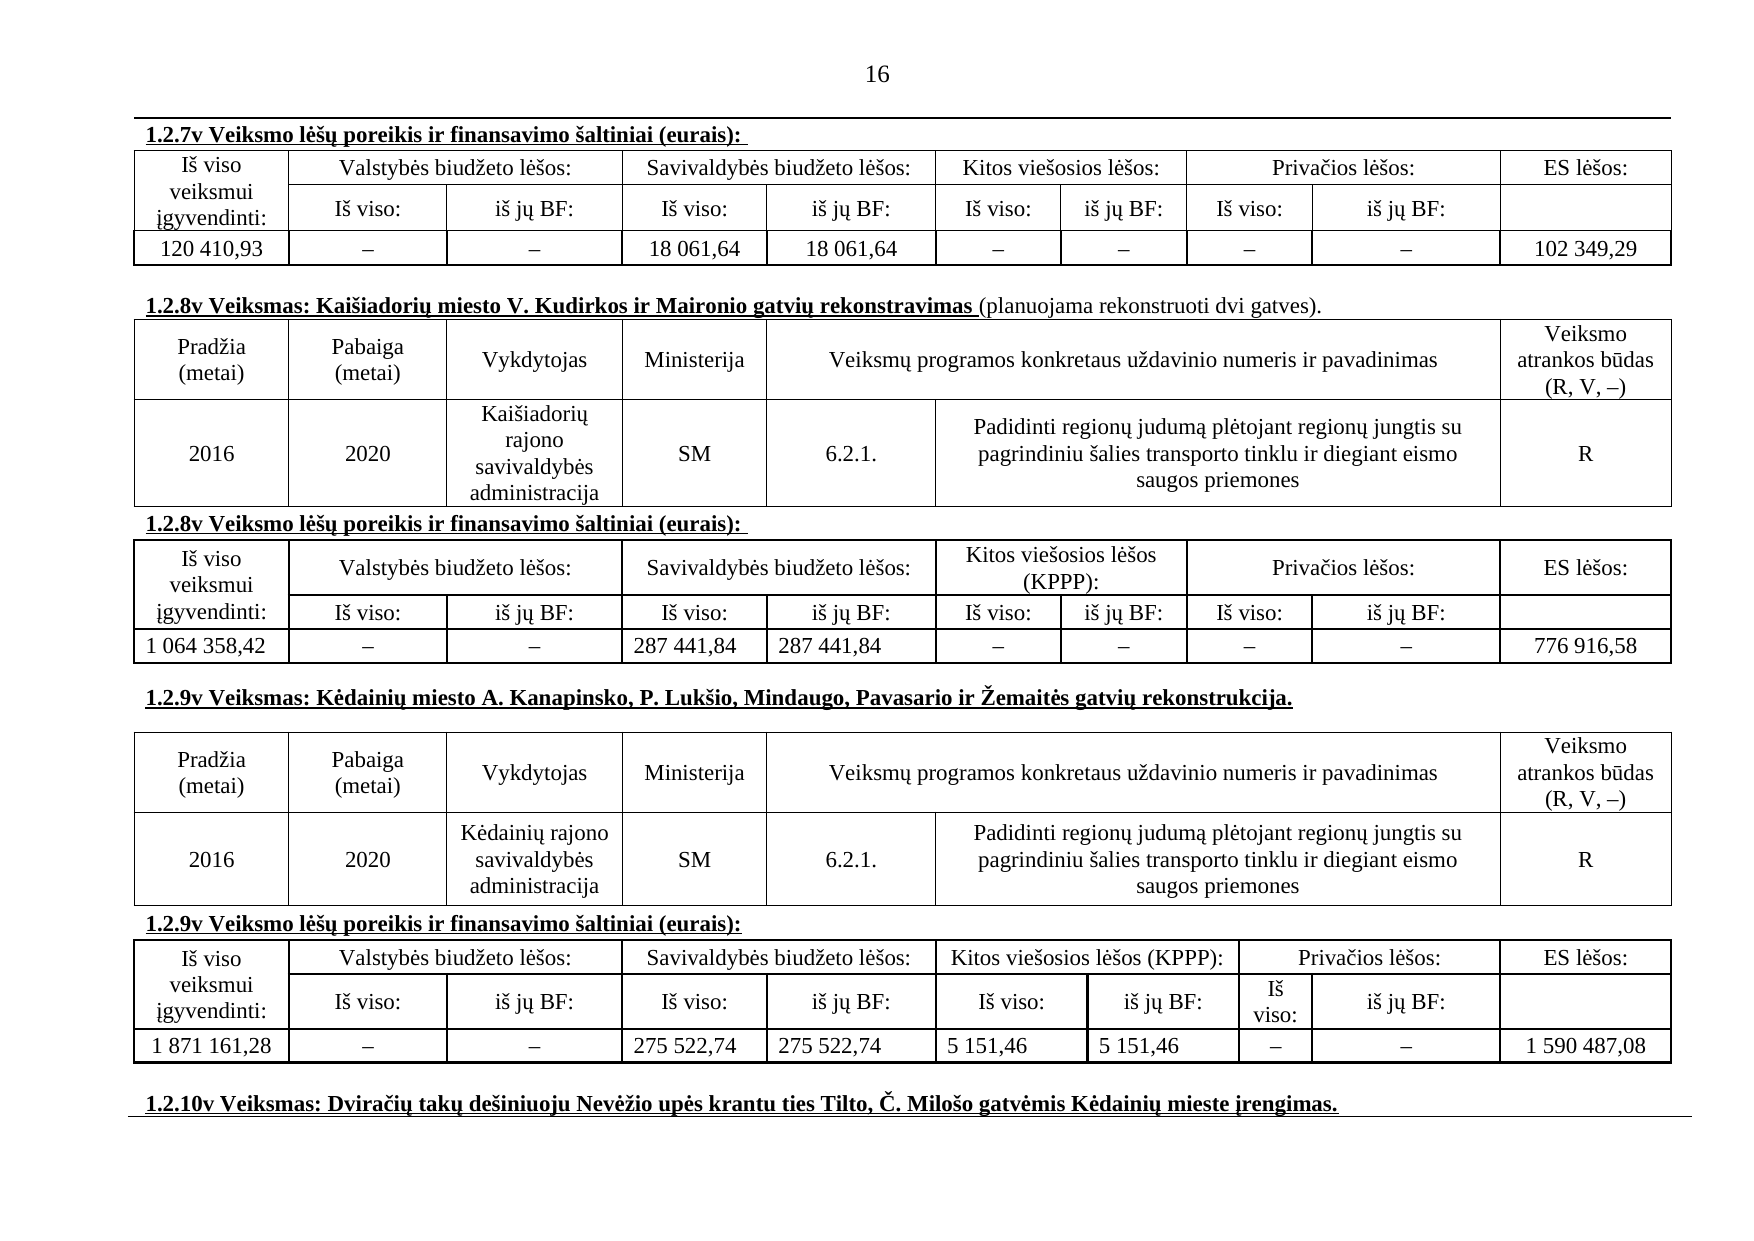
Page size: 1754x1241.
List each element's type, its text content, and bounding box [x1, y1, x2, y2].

table_cell 120 410,93 [135, 231, 288, 264]
table_cell ES lėšos: [1501, 151, 1671, 184]
table_cell [128, 319, 134, 399]
table_cell Iš viso: [290, 975, 446, 1028]
table_cell [128, 939, 133, 973]
table_cell Veiksmų programos konkretaus uždavinio numeris ir pavadinimas [767, 733, 1500, 812]
table_cell Savivaldybės biudžeto lėšos: [623, 541, 935, 594]
table_cell Veiksmo atrankos būdas (R, V, –) [1501, 320, 1671, 399]
table_cell [1672, 319, 1692, 399]
table_cell Iš viso: [623, 975, 766, 1028]
table_cell R [1501, 400, 1671, 506]
table_cell [128, 662, 134, 732]
table_cell Privačios lėšos: [1188, 541, 1499, 594]
table_cell – [1062, 231, 1186, 264]
table_cell Vykdytojas [447, 320, 622, 399]
table_cell [128, 506, 134, 539]
table_cell – [937, 630, 1060, 662]
table_cell 102 349,29 [1501, 231, 1670, 264]
table_cell Savivaldybės biudžeto lėšos: [623, 941, 935, 973]
table_cell – [1188, 630, 1311, 662]
table_cell iš jų BF: [767, 185, 935, 230]
table_cell iš jų BF: [1313, 596, 1499, 628]
table_cell 275 522,74 [768, 1030, 935, 1061]
table_cell [128, 1028, 133, 1061]
table_cell iš jų BF: [1313, 185, 1500, 230]
table_cell [128, 399, 134, 506]
table_cell – [1313, 231, 1499, 264]
table_cell [128, 594, 133, 628]
table_cell 18 061,64 [768, 231, 935, 264]
table_cell [1671, 117, 1692, 150]
table_cell [1672, 150, 1692, 184]
table_cell [128, 184, 134, 230]
table_cell SM [623, 813, 766, 905]
table_cell iš jų BF: [768, 975, 935, 1028]
table_cell [1672, 539, 1692, 594]
table_cell iš jų BF: [1061, 185, 1186, 230]
table_cell Pradžia (metai) [135, 320, 288, 399]
table_cell 6.2.1. [767, 813, 935, 905]
table_cell [1501, 975, 1670, 1028]
table_cell Kėdainių rajono savivaldybės administracija [447, 813, 622, 905]
table_cell [1672, 939, 1692, 973]
table_cell iš jų BF: [1089, 975, 1238, 1028]
table_cell Iš viso: [937, 596, 1060, 628]
table_cell 2020 [289, 400, 446, 506]
table_cell – [290, 231, 446, 264]
table_cell [1672, 973, 1692, 1028]
table_cell Privačios lėšos: [1240, 941, 1499, 973]
table_cell Iš viso: [623, 185, 766, 230]
table_cell [1671, 264, 1692, 319]
table_cell 1 064 358,42 [135, 630, 288, 662]
table_cell Kitos viešosios lėšos (KPPP): [937, 541, 1186, 594]
table_cell 1.2.9v Veiksmas: Kėdainių miesto A. Kanapinsko, P. Lukšio, Mindaugo, Pavasario ir Žemaitės gatvių rekonstrukcija. [134, 664, 1671, 732]
table_cell [128, 150, 134, 184]
table_cell [1672, 230, 1692, 264]
table_cell 776 916,58 [1501, 630, 1670, 662]
table_cell Pabaiga (metai) [289, 733, 446, 812]
table_cell [1501, 596, 1670, 628]
table_cell – [1313, 630, 1499, 662]
table_cell 1.2.7v Veiksmo lėšų poreikis ir finansavimo šaltiniai (eurais): [134, 119, 1671, 150]
table_cell 2016 [135, 813, 288, 905]
table_cell [128, 117, 134, 150]
table_cell [1671, 905, 1692, 939]
table_cell iš jų BF: [1062, 596, 1186, 628]
table_cell [128, 973, 133, 1028]
table_cell Veiksmų programos konkretaus uždavinio numeris ir pavadinimas [767, 320, 1500, 399]
table_cell Privačios lėšos: [1187, 151, 1500, 184]
table_cell – [448, 1030, 621, 1061]
table_cell [128, 539, 133, 594]
table_cell iš jų BF: [1313, 975, 1499, 1028]
table_cell Savivaldybės biudžeto lėšos: [623, 151, 935, 184]
table_cell [1672, 812, 1692, 905]
table_cell [128, 230, 133, 264]
table_cell [1672, 628, 1692, 662]
table_cell 1 590 487,08 [1501, 1030, 1670, 1061]
table_cell Valstybės biudžeto lėšos: [289, 151, 622, 184]
table_cell 6.2.1. [767, 400, 935, 506]
table_cell ES lėšos: [1501, 941, 1670, 973]
table_cell [1672, 594, 1692, 628]
table_cell Ministerija [623, 320, 766, 399]
table_cell [1671, 506, 1692, 539]
table_cell – [448, 630, 621, 662]
table_cell iš jų BF: [448, 975, 621, 1028]
table_cell Valstybės biudžeto lėšos: [290, 941, 621, 973]
table_cell Valstybės biudžeto lėšos: [290, 541, 621, 594]
table_cell Iš viso: [1188, 596, 1311, 628]
table_cell 2020 [289, 813, 446, 905]
table_cell Kaišiadorių rajono savivaldybės administracija [447, 400, 622, 506]
table_cell iš jų BF: [447, 185, 622, 230]
table_cell 1.2.9v Veiksmo lėšų poreikis ir finansavimo šaltiniai (eurais): [134, 906, 1671, 939]
table_cell Iš viso veiksmui įgyvendinti: [135, 151, 288, 230]
table_cell ES lėšos: [1501, 541, 1670, 594]
table_cell 2016 [135, 400, 288, 506]
table_cell Iš viso veiksmui įgyvendinti: [135, 941, 288, 1028]
table_cell Veiksmo atrankos būdas (R, V, –) [1501, 733, 1671, 812]
table_cell [1672, 399, 1692, 506]
table_cell 1.2.8v Veiksmas: Kaišiadorių miesto V. Kudirkos ir Maironio gatvių rekonstravimas (planuojama rekonstruoti dvi gatves). [134, 266, 1671, 319]
table_cell Pabaiga (metai) [289, 320, 446, 399]
table_cell Iš viso: [290, 596, 446, 628]
table_cell 5 151,46 [937, 1030, 1086, 1061]
table_cell 275 522,74 [623, 1030, 766, 1061]
table_cell SM [623, 400, 766, 506]
table_cell – [1062, 630, 1186, 662]
table_cell – [290, 1030, 446, 1061]
table_cell Kitos viešosios lėšos: [936, 151, 1186, 184]
table_cell Iš viso: [1187, 185, 1312, 230]
table_cell Padidinti regionų judumą plėtojant regionų jungtis su pagrindiniu šalies transporto tinklu ir diegiant eismo saugos priemones [936, 813, 1500, 905]
table_cell Iš viso: [623, 596, 766, 628]
table_cell – [290, 630, 446, 662]
table_cell [128, 1061, 134, 1116]
table_cell – [448, 231, 621, 264]
table_cell 287 441,84 [623, 630, 766, 662]
table_cell iš jų BF: [768, 596, 935, 628]
table_cell R [1501, 813, 1671, 905]
table_cell Iš viso veiksmui įgyvendinti: [135, 541, 288, 628]
table_cell – [937, 231, 1060, 264]
table_cell [1672, 184, 1692, 230]
table_cell 5 151,46 [1089, 1030, 1238, 1061]
table_cell 287 441,84 [768, 630, 935, 662]
table_cell 1.2.8v Veiksmo lėšų poreikis ir finansavimo šaltiniai (eurais): [134, 507, 1671, 539]
table_cell [128, 264, 134, 319]
table_cell Iš viso: [937, 975, 1086, 1028]
table_cell [1671, 1061, 1692, 1116]
table_cell – [1188, 231, 1311, 264]
table_cell 1.2.10v Veiksmas: Dviračių takų dešiniuoju Nevėžio upės krantu ties Tilto, Č. Milošo gatvėmis Kėdainių mieste įrengimas. [134, 1064, 1671, 1116]
table_cell 18 061,64 [623, 231, 766, 264]
table_cell – [1313, 1030, 1499, 1061]
table_cell – [1240, 1030, 1311, 1061]
table_cell Iš viso: [936, 185, 1060, 230]
table_cell [1672, 732, 1692, 812]
table_cell Iš viso: [1240, 975, 1311, 1028]
table_cell [128, 732, 134, 812]
table_cell Ministerija [623, 733, 766, 812]
table_cell Padidinti regionų judumą plėtojant regionų jungtis su pagrindiniu šalies transporto tinklu ir diegiant eismo saugos priemones [936, 400, 1500, 506]
table_cell 1 871 161,28 [135, 1030, 288, 1061]
table_cell [128, 905, 134, 939]
table_cell Pradžia (metai) [135, 733, 288, 812]
table_cell iš jų BF: [448, 596, 621, 628]
table_cell Iš viso: [289, 185, 446, 230]
table_cell [1671, 662, 1692, 732]
table_cell [1501, 185, 1671, 230]
table_cell Vykdytojas [447, 733, 622, 812]
table_cell [128, 812, 134, 905]
table_cell [128, 628, 133, 662]
table_cell [1672, 1028, 1692, 1061]
table_cell Kitos viešosios lėšos (KPPP): [937, 941, 1238, 973]
